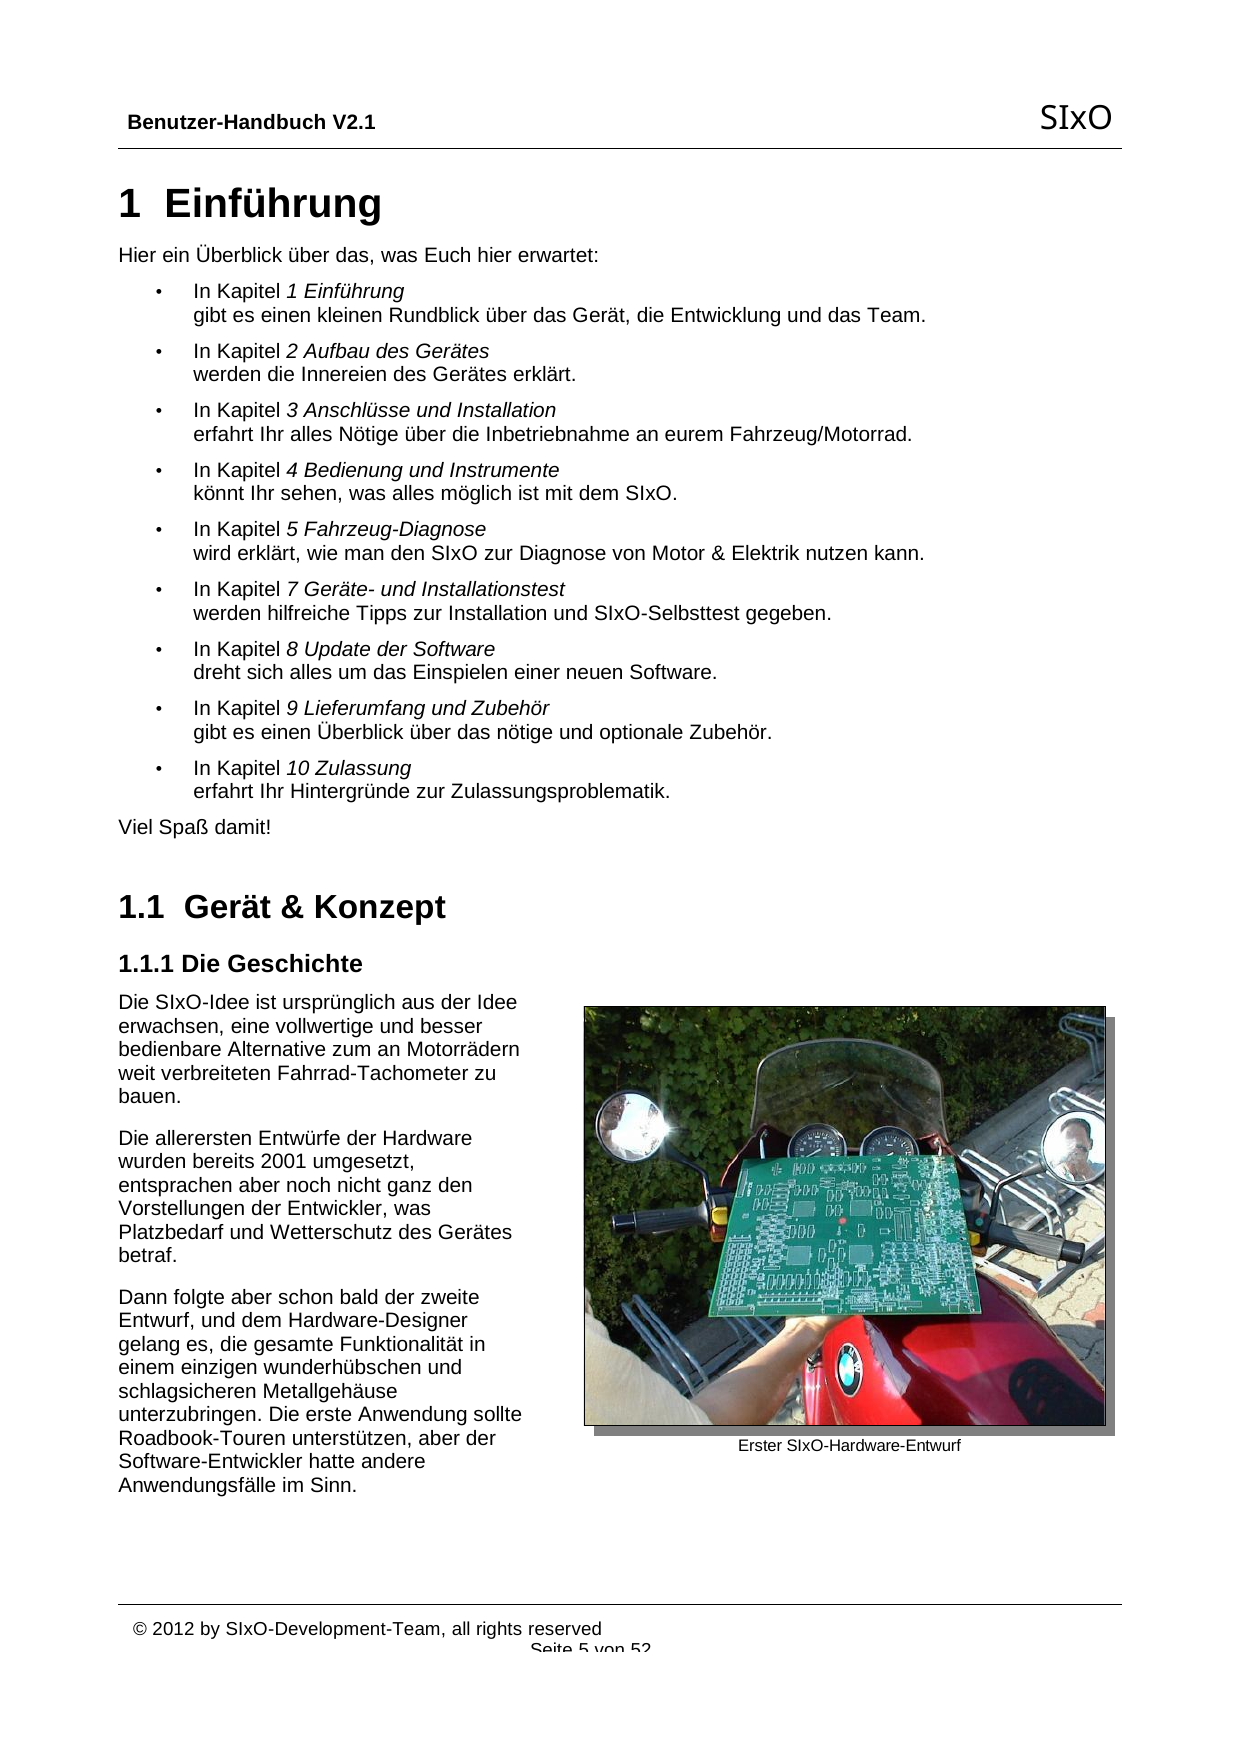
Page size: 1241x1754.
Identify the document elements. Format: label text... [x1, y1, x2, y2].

text Viel Spaß damit! [118, 816, 1122, 839]
picture [585, 1007, 1105, 1425]
subtitle Die Geschichte [118, 950, 1122, 978]
text Hier ein Überblick über das, was Euch hier erwartet: [118, 243, 1122, 267]
subtitle Gerät & Konzept [118, 888, 1122, 925]
text Erster SIxO-Hardware-Entwurf [583, 1426, 1115, 1454]
list In Kapitel 8 Update der Software dreht sich alles um das Einspielen einer neuen Software. [156, 637, 1122, 684]
list In Kapitel 5 Fahrzeug-Diagnose wird erklärt, wie man den SIxO zur Diagnose von Motor & Elektrik nutzen kann. [156, 518, 1122, 565]
text Die allerersten Entwürfe der Hardware wurden bereits 2001 umgesetzt, entsprachen aber noch nicht ganz den Vorstellungen der Entwickler, was Platzbedarf und Wetterschutz des Gerätes betraf. [118, 1126, 583, 1267]
text Dann folgte aber schon bald der zweite Entwurf, und dem Hardware-Designer gelang es, die gesamte Funktionalität in einem einzigen wunderhübschen und schlagsicheren Metallgehäuse unterzubringen. Die erste Anwendung sollte Roadbook-Touren unterstützen, aber der Software-Entwickler hatte andere Anwendungsfälle im Sinn. [118, 1285, 1122, 1497]
text Die SIxO-Idee ist ursprünglich aus der Idee erwachsen, eine vollwertige und besser bedienbare Alternative zum an Motorrädern weit verbreiteten Fahrrad-Tachometer zu bauen. [118, 991, 1122, 1108]
list In Kapitel 1 Einführung gibt es einen kleinen Rundblick über das Gerät, die Entwicklung und das Team. [156, 279, 1122, 327]
list In Kapitel 7 Geräte- und Installationstest werden hilfreiche Tipps zur Installation und SIxO-Selbsttest gegeben. [156, 577, 1122, 624]
list In Kapitel 10 Zulassung erfahrt Ihr Hintergründe zur Zulassungsproblematik. [156, 756, 1122, 803]
list In Kapitel 3 Anschlüsse und Installation erfahrt Ihr alles Nötige über die Inbetriebnahme an eurem Fahrzeug/Motorrad. [156, 399, 1122, 446]
subtitle Einführung [118, 180, 1122, 226]
list In Kapitel 2 Aufbau des Gerätes werden die Innereien des Gerätes erklärt. [156, 339, 1122, 386]
list In Kapitel 4 Bedienung und Instrumente könnt Ihr sehen, was alles möglich ist mit dem SIxO. [156, 458, 1122, 505]
list In Kapitel 9 Lieferumfang und Zubehör gibt es einen Überblick über das nötige und optionale Zubehör. [156, 697, 1122, 744]
